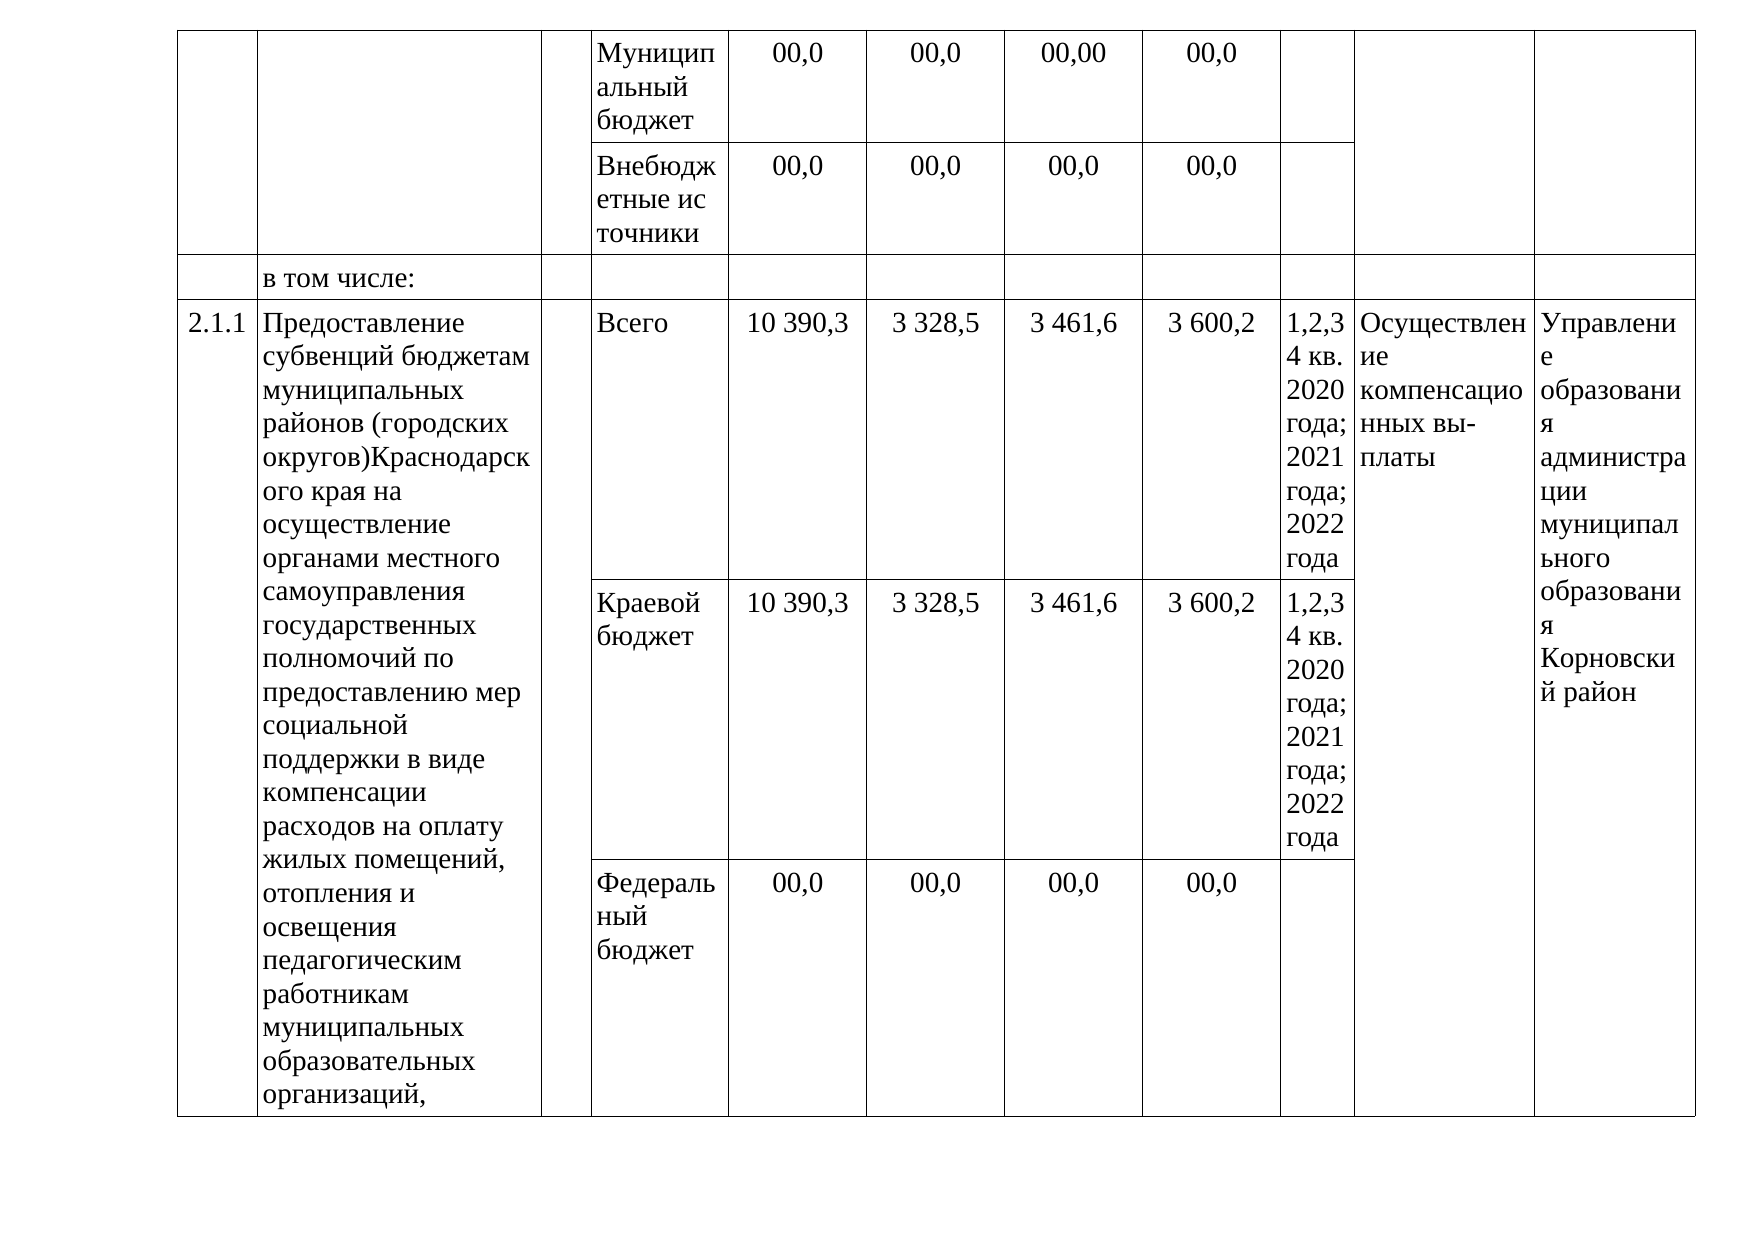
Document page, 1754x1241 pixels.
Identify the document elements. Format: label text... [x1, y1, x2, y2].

table_cell 00,0 [867, 860, 1004, 1116]
table_cell 3 328,5 [867, 580, 1004, 859]
table_cell 3 328,5 [867, 300, 1004, 579]
table_cell 3 600,2 [1143, 300, 1280, 579]
table_header 00,0 [729, 31, 866, 142]
table_cell в том числе: [258, 255, 541, 299]
table_cell 00,0 [867, 143, 1004, 254]
table_cell 10 390,3 [729, 580, 866, 859]
table_header [1355, 31, 1534, 254]
table_cell [1281, 860, 1354, 1116]
table_cell [1281, 143, 1354, 254]
table_cell 00,0 [729, 860, 866, 1116]
table_cell Всего [592, 300, 728, 579]
table_cell 3 461,6 [1005, 300, 1142, 579]
table_cell 00,0 [1143, 143, 1280, 254]
table_cell 3 461,6 [1005, 580, 1142, 859]
table_cell [1005, 255, 1142, 299]
table_cell Федеральный бюджет [592, 860, 728, 1116]
table_header [178, 31, 257, 254]
table_header 00,0 [1143, 31, 1280, 142]
table_header [1535, 31, 1695, 254]
table_cell [1281, 255, 1354, 299]
table_cell 10 390,3 [729, 300, 866, 579]
table_cell [542, 255, 591, 299]
table_header 00,00 [1005, 31, 1142, 142]
table_cell 00,0 [729, 143, 866, 254]
table_cell [729, 255, 866, 299]
table_cell 1,2,34 кв. 2020 года; 2021 года; 2022 года [1281, 580, 1354, 859]
table_cell [542, 300, 591, 1116]
table_cell 2.1.1 [178, 300, 257, 1116]
table_cell 1,2,34 кв. 2020 года; 2021 года; 2022 года [1281, 300, 1354, 579]
table_cell [178, 255, 257, 299]
table_cell 00,0 [1005, 860, 1142, 1116]
table_cell Осуществление компенсационных вы­платы [1355, 300, 1534, 1116]
table_cell 3 600,2 [1143, 580, 1280, 859]
table_header 00,0 [867, 31, 1004, 142]
table_cell [1535, 255, 1695, 299]
table_header [1281, 31, 1354, 142]
table_cell [1355, 255, 1534, 299]
table_cell Управление образования администрации муниципального образования Корновский район [1535, 300, 1695, 1116]
table_cell [592, 255, 728, 299]
table_header [258, 31, 541, 254]
table_cell [1143, 255, 1280, 299]
table_cell Предоставление субвенций бюджетам муниципальных районов (городских округов)Краснодарского края на осуществление органами местного самоуправления государственных полномочий по предоставлению мер социальной поддержки в виде компенсации расходов на оплату жилых помещений, отопления и освещения педагогическим работникам муниципаль­ных образовательных организаций, [258, 300, 541, 1116]
table_cell Краевой бюджет [592, 580, 728, 859]
table_header [542, 31, 591, 254]
table_cell Внебюджетные ис точники [592, 143, 728, 254]
table_cell 00,0 [1005, 143, 1142, 254]
table_cell [867, 255, 1004, 299]
table_header Муниципальный бюджет [592, 31, 728, 142]
table_cell 00,0 [1143, 860, 1280, 1116]
